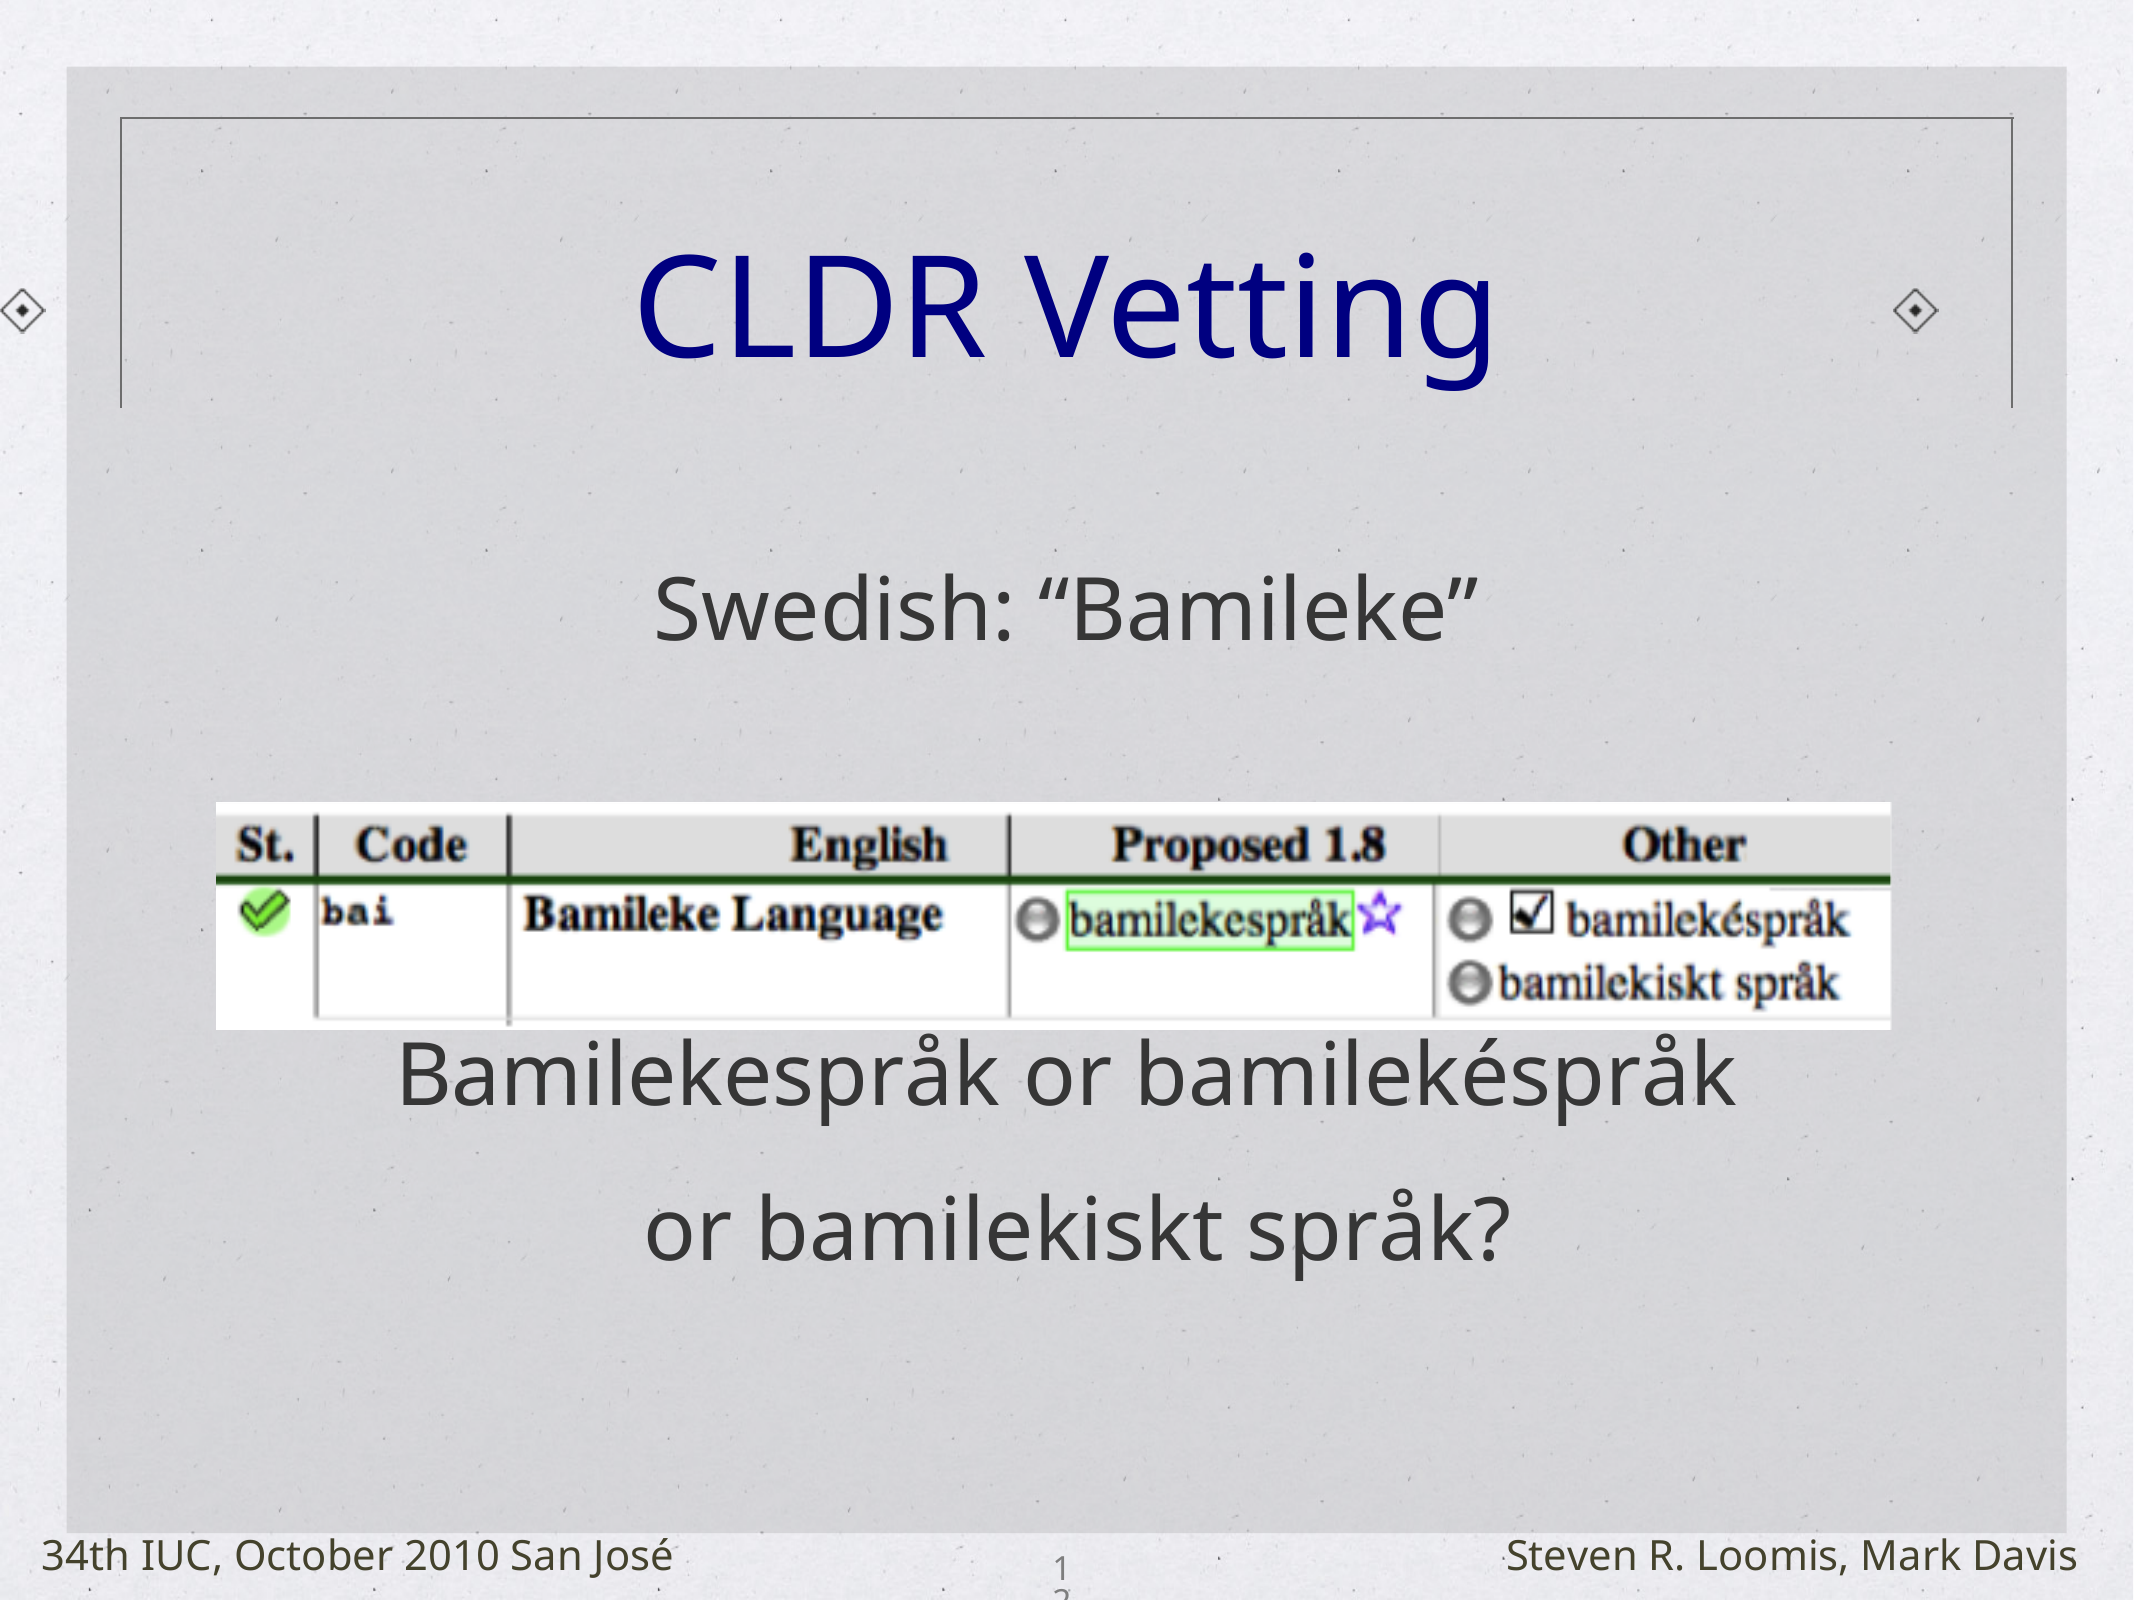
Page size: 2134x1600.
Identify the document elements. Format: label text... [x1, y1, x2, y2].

picture [0, 0, 2134, 1600]
title CLDR Vetting [170, 137, 1963, 482]
text_box Swedish: “Bamileke” Bamilekespråk or bamilekéspråk or bamilekiskt språk? [395, 1030, 1738, 1279]
text_box Swedish: “Bamileke” Bamilekespråk or bamilekéspråk or bamilekiskt språk? [395, 553, 1738, 802]
